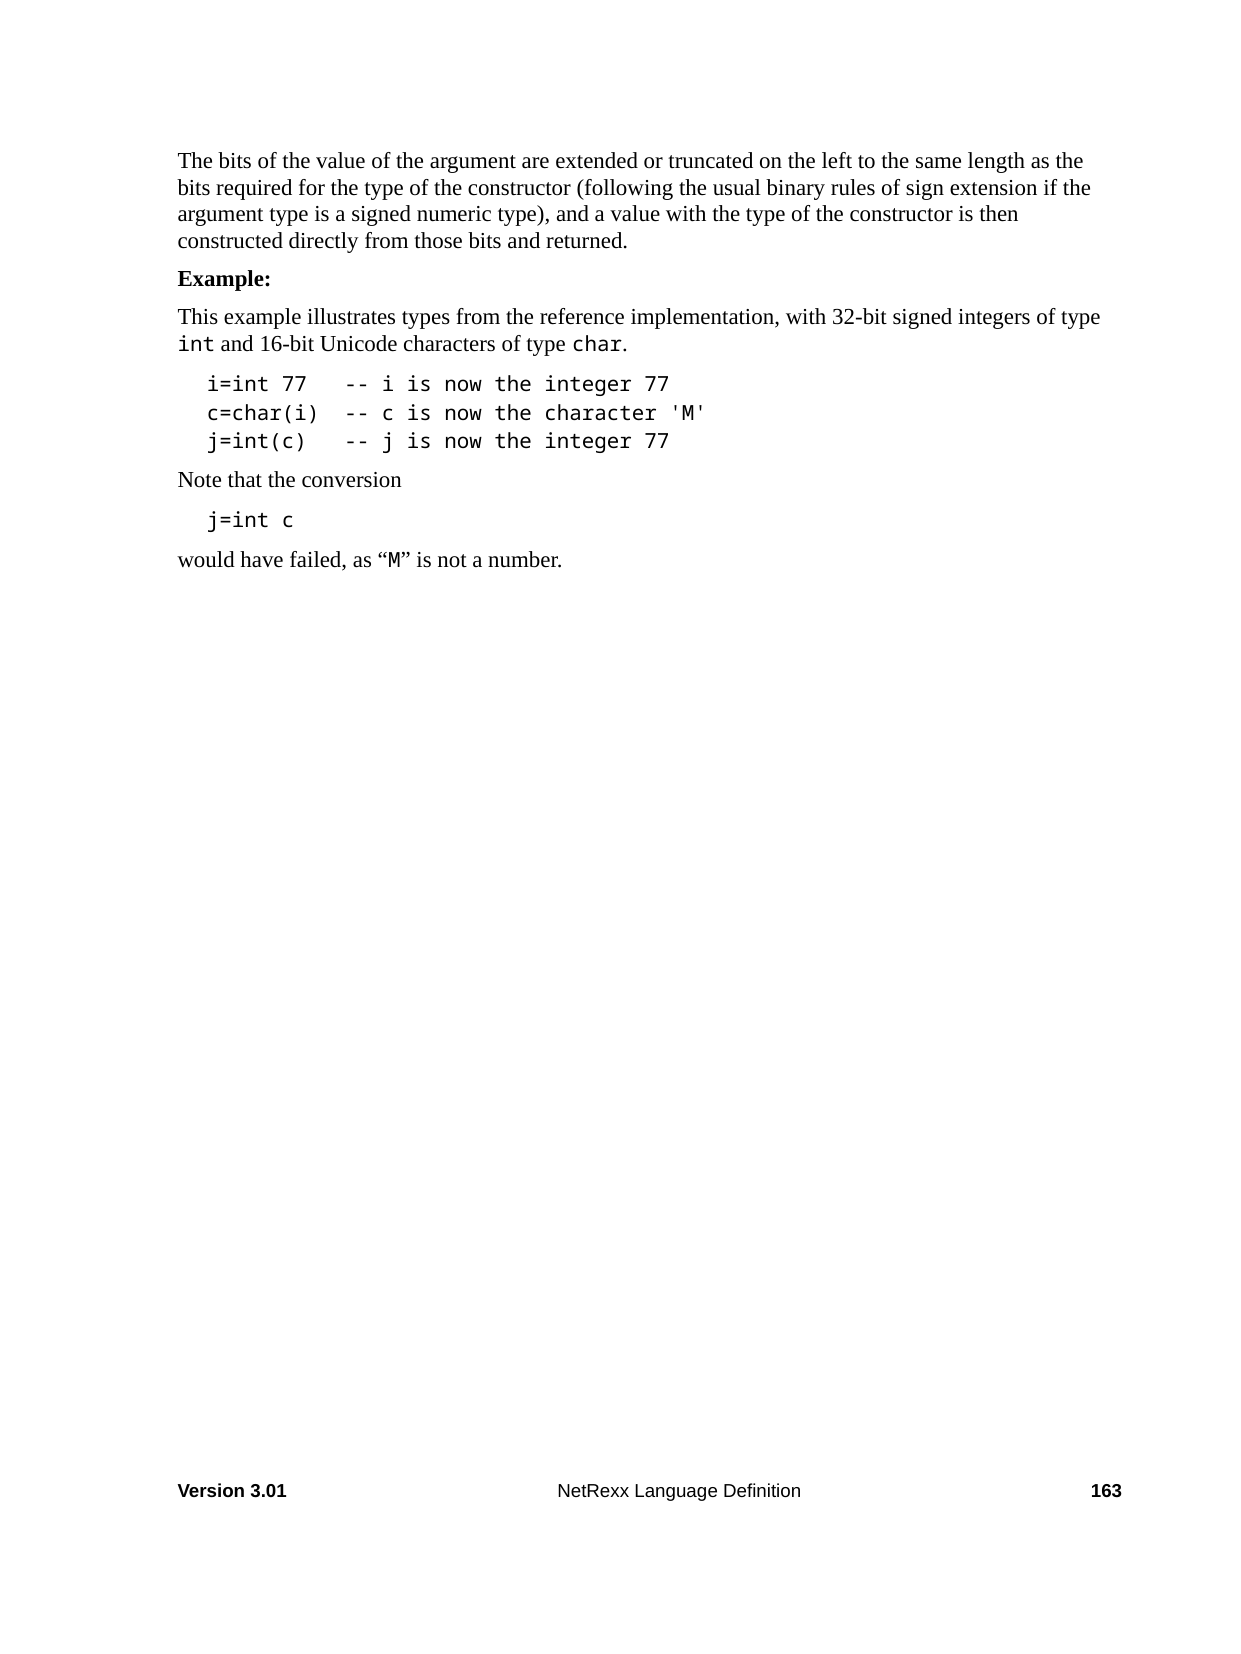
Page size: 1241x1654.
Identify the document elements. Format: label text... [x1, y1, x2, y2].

text would have failed, as “M” is not a number. [177, 545, 1122, 573]
text j=int c [207, 505, 1122, 533]
text This example illustrates types from the reference implementation, with 32-bit signed integers of type int and 16-bit Unicode characters of type char. [177, 303, 1122, 358]
text Example: [177, 265, 1122, 291]
text Note that the conversion [177, 467, 1122, 493]
text The bits of the value of the argument are extended or truncated on the left to the same length as the bits required for the type of the constructor (following the usual binary rules of sign extension if the argument type is a signed numeric type), and a value with the type of the constructor is then constructed directly from those bits and returned. [177, 148, 1122, 253]
text i=int 77 -- i is now the integer 77 c=char(i) -- c is now the character 'M' j=int(c) -- j is now the integer 77 [207, 369, 1122, 455]
